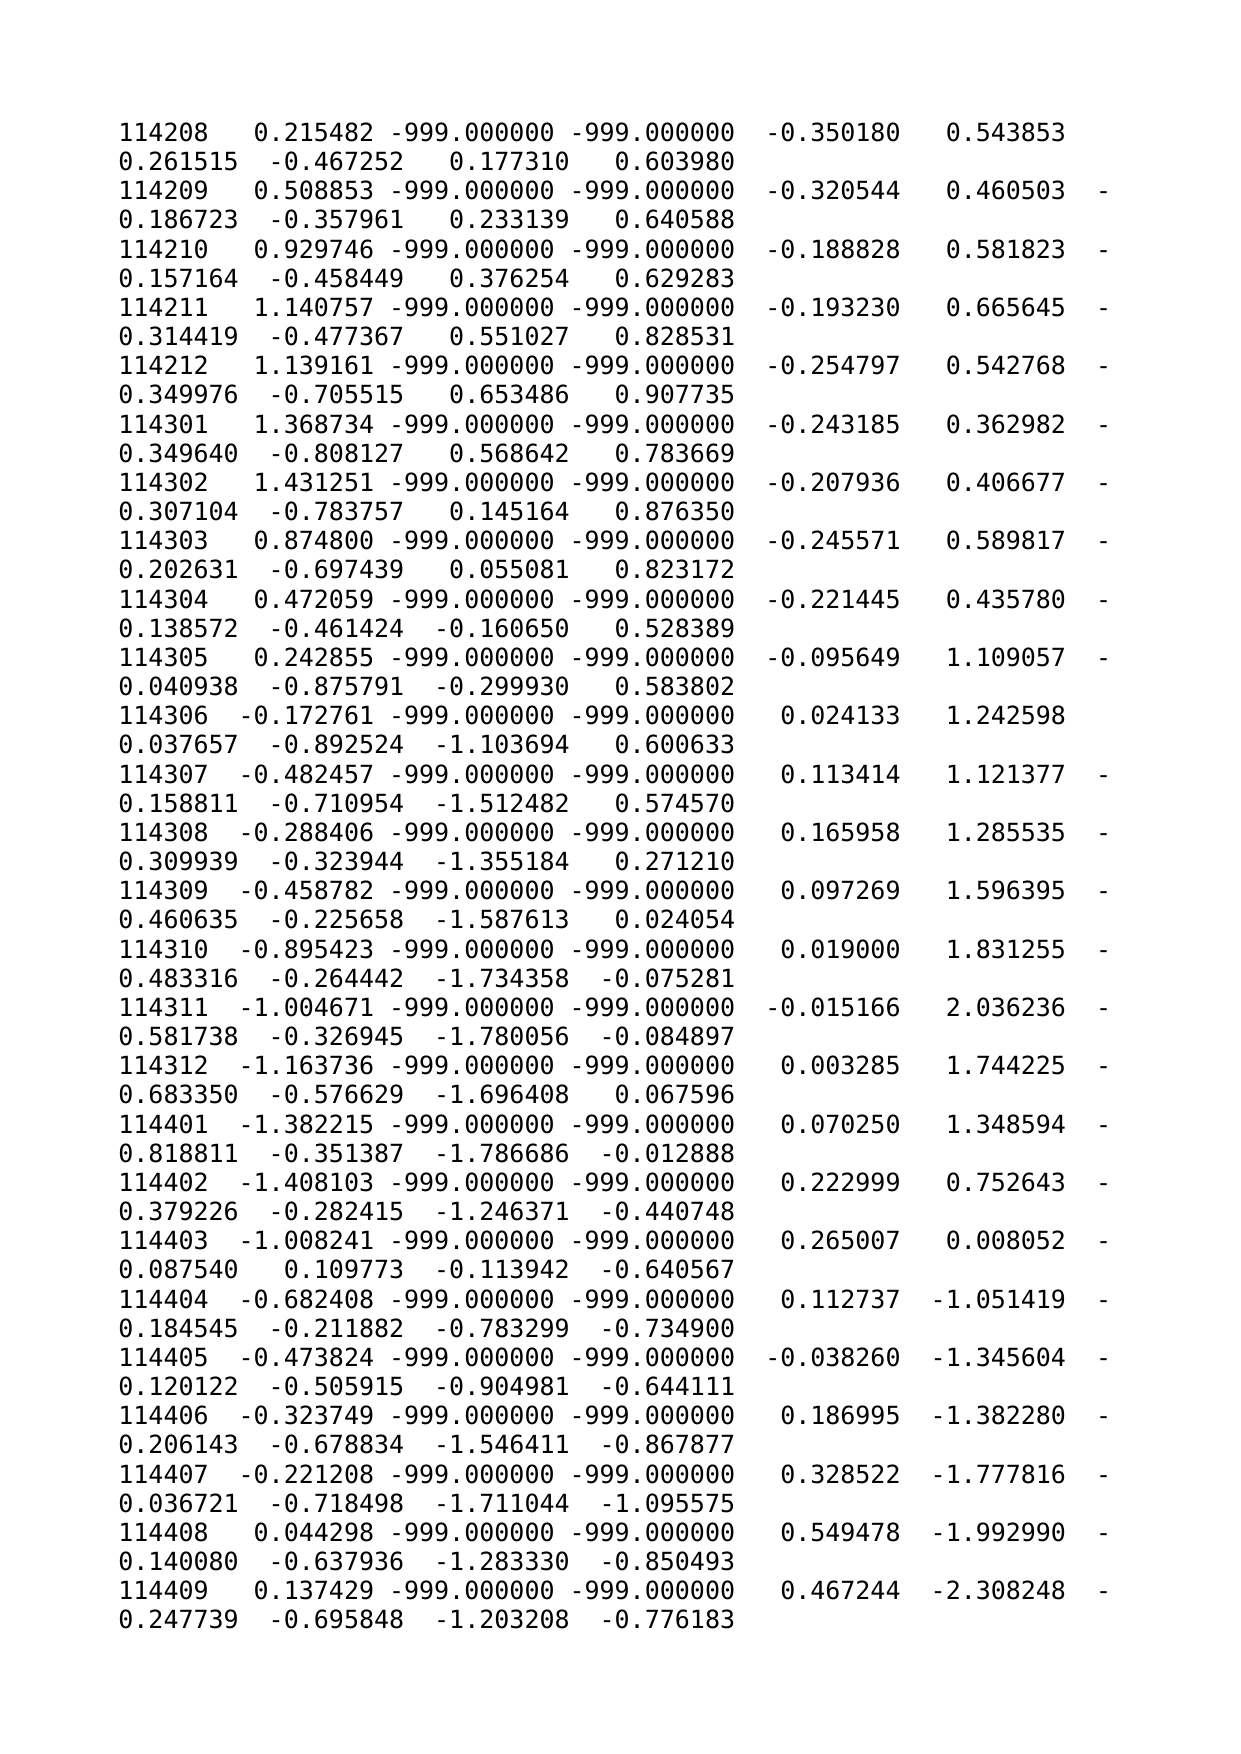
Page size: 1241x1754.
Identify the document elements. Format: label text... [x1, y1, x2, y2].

text 114208 0.215482 -999.000000 -999.000000 -0.350180 0.543853 0.261515 -0.467252 0.177310 0.603980 114209 0.508853 -999.000000 -999.000000 -0.320544 0.460503 -0.186723 -0.357961 0.233139 0.640588 114210 0.929746 -999.000000 -999.000000 -0.188828 0.581823 -0.157164 -0.458449 0.376254 0.629283 114211 1.140757 -999.000000 -999.000000 -0.193230 0.665645 -0.314419 -0.477367 0.551027 0.828531 114212 1.139161 -999.000000 -999.000000 -0.254797 0.542768 -0.349976 -0.705515 0.653486 0.907735 114301 1.368734 -999.000000 -999.000000 -0.243185 0.362982 -0.349640 -0.808127 0.568642 0.783669 114302 1.431251 -999.000000 -999.000000 -0.207936 0.406677 -0.307104 -0.783757 0.145164 0.876350 114303 0.874800 -999.000000 -999.000000 -0.245571 0.589817 -0.202631 -0.697439 0.055081 0.823172 114304 0.472059 -999.000000 -999.000000 -0.221445 0.435780 -0.138572 -0.461424 -0.160650 0.528389 114305 0.242855 -999.000000 -999.000000 -0.095649 1.109057 -0.040938 -0.875791 -0.299930 0.583802 114306 -0.172761 -999.000000 -999.000000 0.024133 1.242598 0.037657 -0.892524 -1.103694 0.600633 114307 -0.482457 -999.000000 -999.000000 0.113414 1.121377 -0.158811 -0.710954 -1.512482 0.574570 114308 -0.288406 -999.000000 -999.000000 0.165958 1.285535 -0.309939 -0.323944 -1.355184 0.271210 114309 -0.458782 -999.000000 -999.000000 0.097269 1.596395 -0.460635 -0.225658 -1.587613 0.024054 114310 -0.895423 -999.000000 -999.000000 0.019000 1.831255 -0.483316 -0.264442 -1.734358 -0.075281 114311 -1.004671 -999.000000 -999.000000 -0.015166 2.036236 -0.581738 -0.326945 -1.780056 -0.084897 114312 -1.163736 -999.000000 -999.000000 0.003285 1.744225 -0.683350 -0.576629 -1.696408 0.067596 114401 -1.382215 -999.000000 -999.000000 0.070250 1.348594 -0.818811 -0.351387 -1.786686 -0.012888 114402 -1.408103 -999.000000 -999.000000 0.222999 0.752643 -0.379226 -0.282415 -1.246371 -0.440748 114403 -1.008241 -999.000000 -999.000000 0.265007 0.008052 -0.087540 0.109773 -0.113942 -0.640567 114404 -0.682408 -999.000000 -999.000000 0.112737 -1.051419 -0.184545 -0.211882 -0.783299 -0.734900 114405 -0.473824 -999.000000 -999.000000 -0.038260 -1.345604 -0.120122 -0.505915 -0.904981 -0.644111 114406 -0.323749 -999.000000 -999.000000 0.186995 -1.382280 -0.206143 -0.678834 -1.546411 -0.867877 114407 -0.221208 -999.000000 -999.000000 0.328522 -1.777816 -0.036721 -0.718498 -1.711044 -1.095575 114408 0.044298 -999.000000 -999.000000 0.549478 -1.992990 -0.140080 -0.637936 -1.283330 -0.850493 114409 0.137429 -999.000000 -999.000000 0.467244 -2.308248 -0.247739 -0.695848 -1.203208 -0.776183 [118, 118, 1122, 1635]
